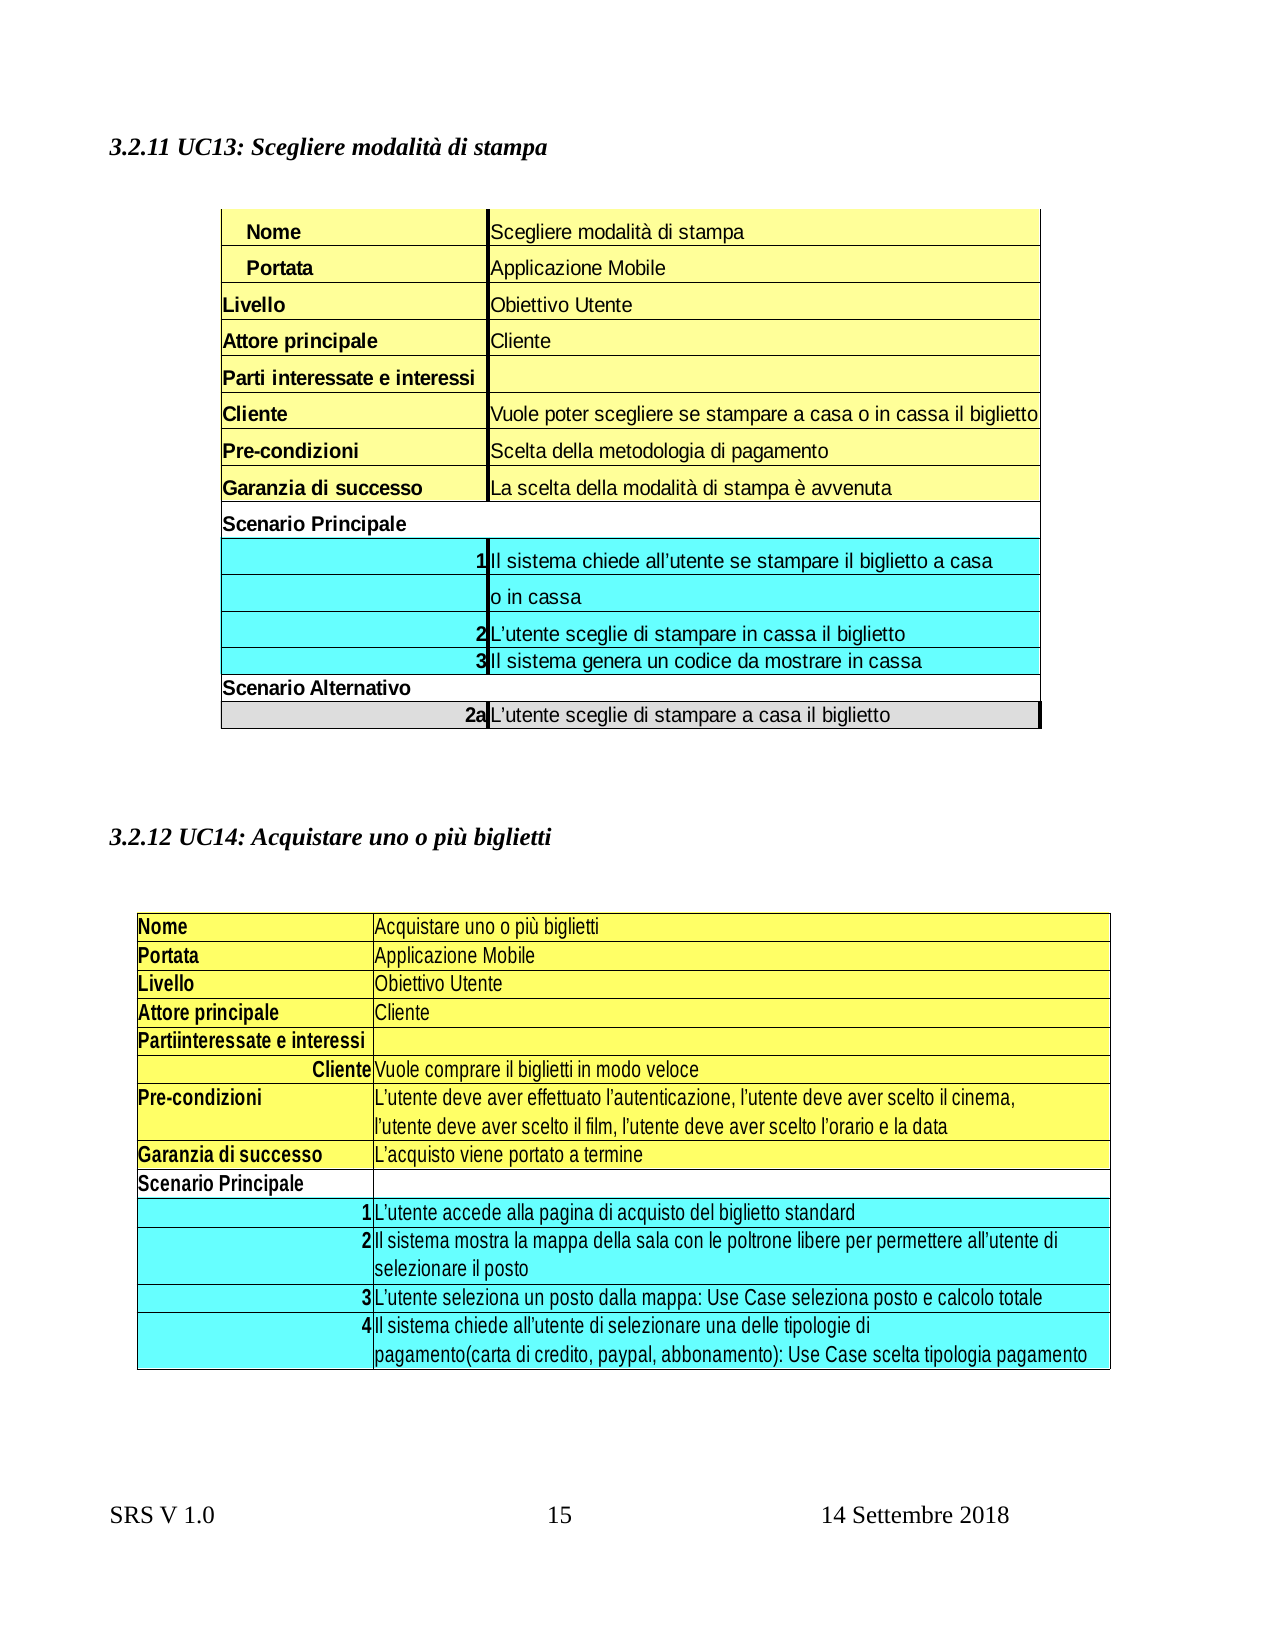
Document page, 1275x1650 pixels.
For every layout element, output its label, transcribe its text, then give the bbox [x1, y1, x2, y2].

text 3.2.12 UC14: Acquistare uno o più biglietti [109, 822, 1162, 851]
text 3.2.11 UC13: Scegliere modalità di stampa [109, 132, 1162, 161]
